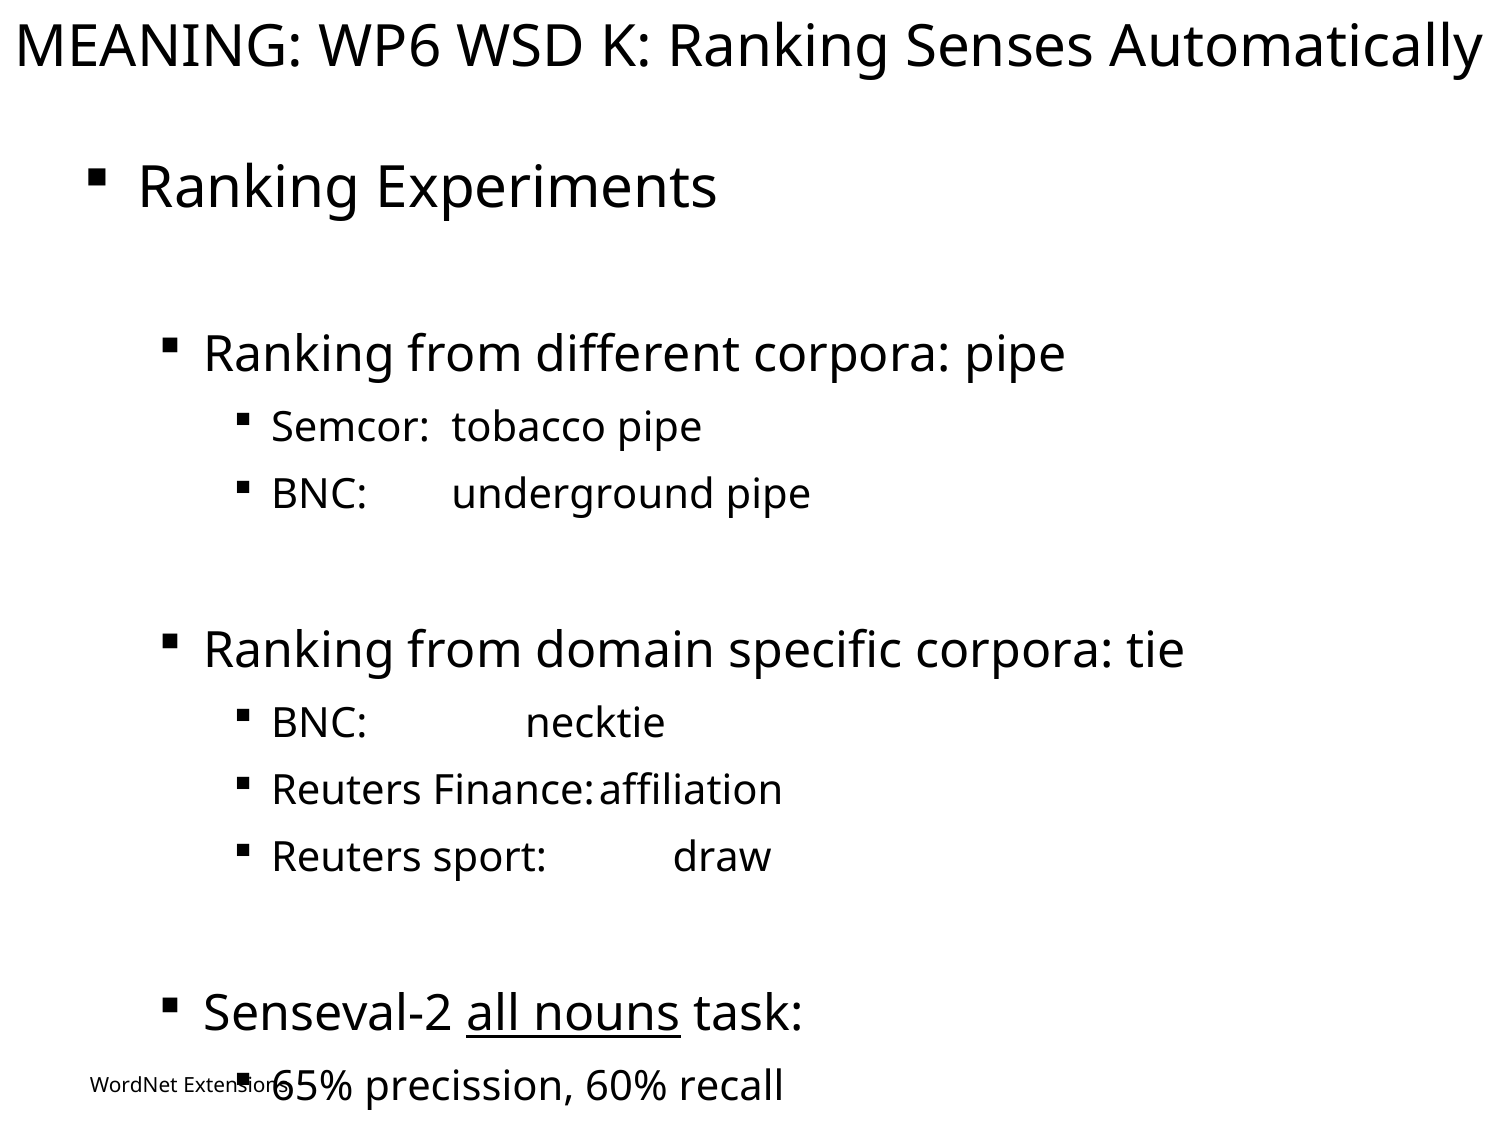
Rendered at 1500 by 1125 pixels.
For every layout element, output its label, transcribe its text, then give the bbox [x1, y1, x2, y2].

list Ranking Experiments Ranking from different corpora: pipe Semcor: tobacco pipe BNC: underground pipe Ranking from domain specific corpora: tie BNC: necktie Reuters Finance: affiliation Reuters sport: draw Senseval-2 all nouns task: 65% precission, 60% recall [68, 137, 1432, 1026]
title MEANING: WP6 WSD K: Ranking Senses Automatically [0, 0, 1500, 120]
